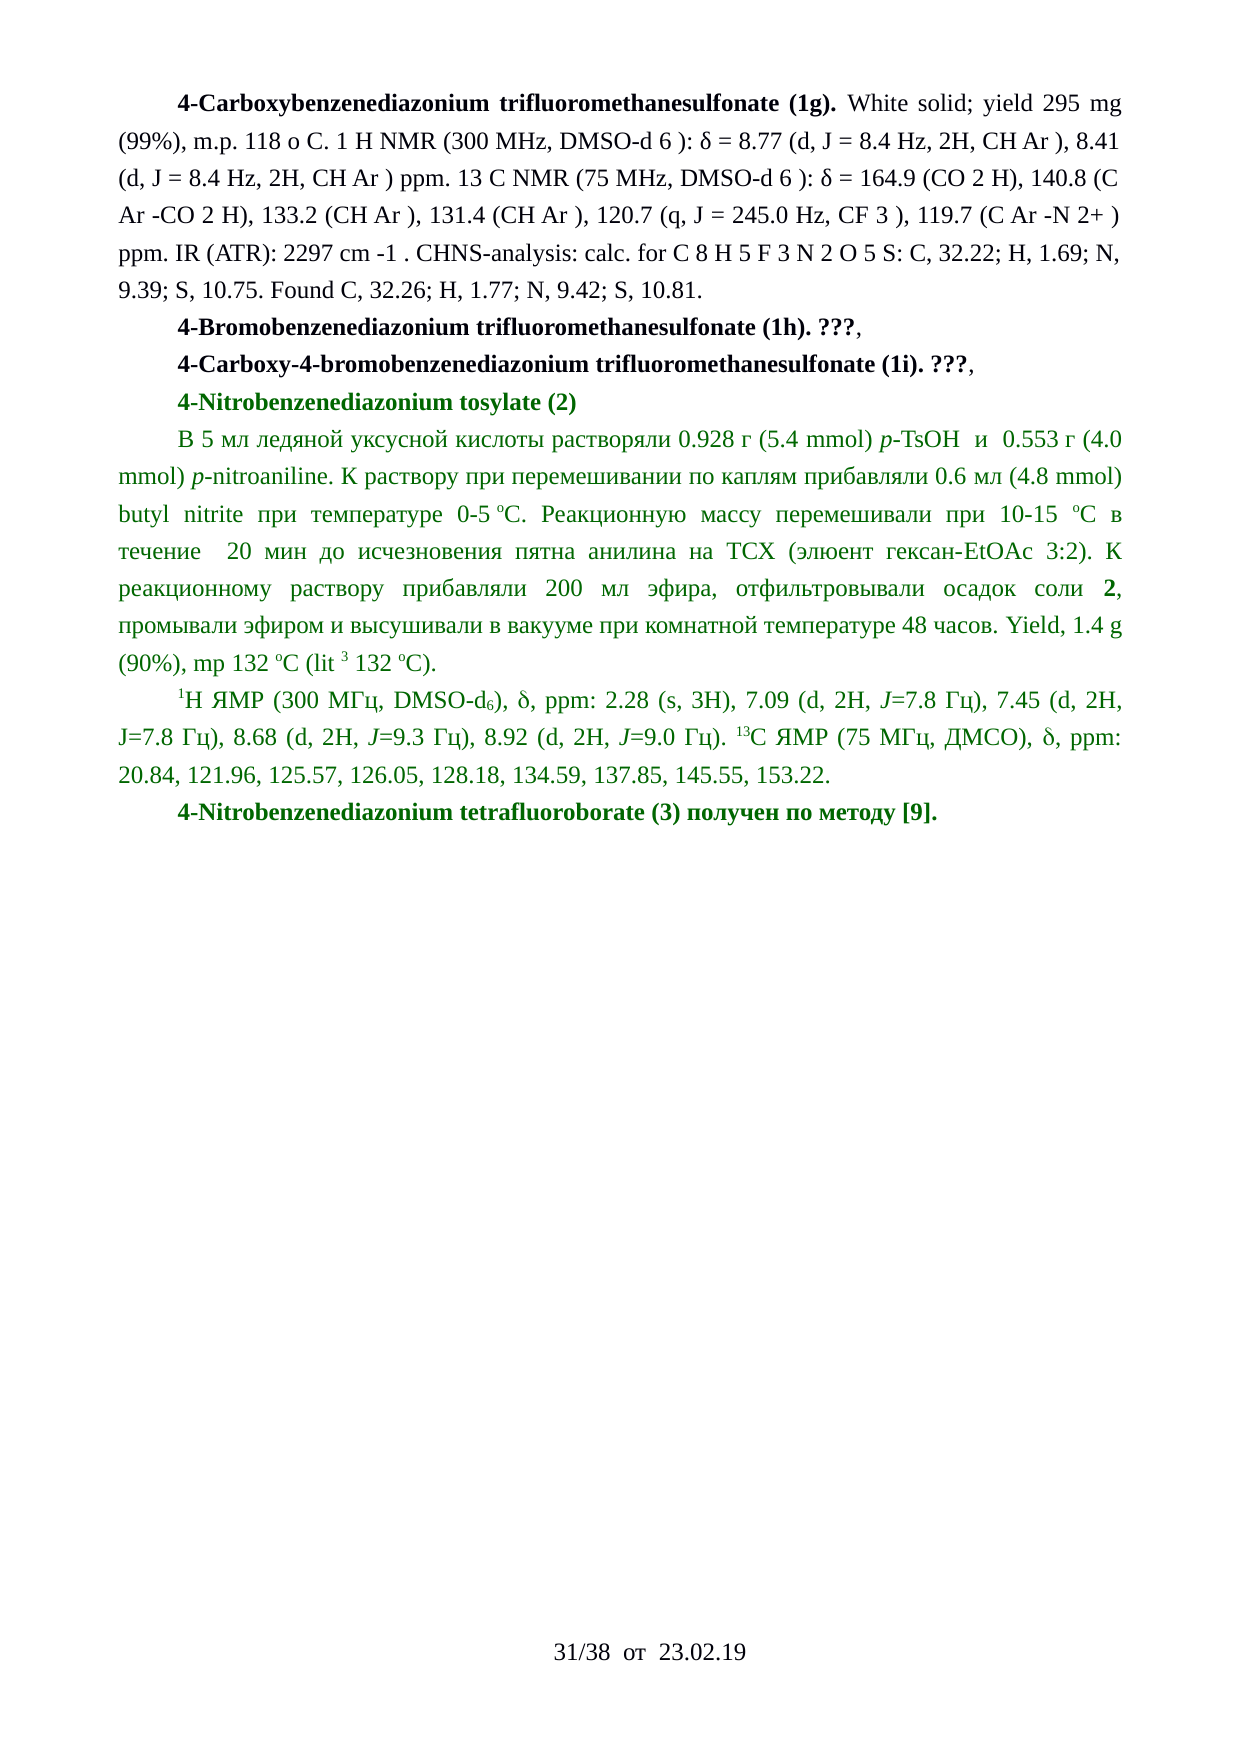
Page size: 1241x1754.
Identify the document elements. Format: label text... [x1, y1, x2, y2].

text 1H ЯМР (300 МГц, DMSO-d6), , ppm: 2.28 (s, 3H), 7.09 (d, 2H, J=7.8 Гц), 7.45 (d, 2H, J=7.8 Гц), 8.68 (d, 2H, J=9.3 Гц), 8.92 (d, 2H, J=9.0 Гц). 13C ЯМР (75 МГц, ДМСО), , ppm: 20.84, 121.96, 125.57, 126.05, 128.18, 134.59, 137.85, 145.55, 153.22. [118, 685, 1122, 788]
text 4-Carboxybenzenediazonium trifluoromethanesulfonate (1g). White solid; yield 295 mg (99%), m.p. 118 o C. 1 Н NMR (300 MHz, DMSO-d 6 ): δ = 8.77 (d, J = 8.4 Hz, 2H, CH Ar ), 8.41 (d, J = 8.4 Hz, 2H, CH Ar ) ppm. 13 С NMR (75 MHz, DMSO-d 6 ): δ = 164.9 (CO 2 H), 140.8 (C Ar -CO 2 H), 133.2 (CH Ar ), 131.4 (CH Ar ), 120.7 (q, J = 245.0 Hz, CF 3 ), 119.7 (C Ar -N 2+ ) ppm. IR (ATR): 2297 cm -1 . CHNS-analysis: calc. for C 8 H 5 F 3 N 2 O 5 S: C, 32.22; H, 1.69; N, 9.39; S, 10.75. Found C, 32.26; H, 1.77; N, 9.42; S, 10.81. [118, 88, 1122, 304]
text В 5 мл ледяной уксусной кислоты растворяли 0.928 г (5.4 mmol) p-TsOH и 0.553 г (4.0 mmol) p-nitroaniline. К раствору при перемешивании по каплям прибавляли 0.6 мл (4.8 mmol) butyl nitrite при температуре 0-5 оС. Реакционную массу перемешивали при 10-15 оС в течение 20 мин до исчезновения пятна анилина на ТСХ (элюент гексан-EtOAc 3:2). К реакционному раствору прибавляли 200 мл эфира, отфильтровывали осадок соли 2, промывали эфиром и высушивали в вакууме при комнатной температуре 48 часов. Yield, 1.4 g (90%), mp 132 oC (lit 3 132 oC). [118, 424, 1122, 677]
text 4-Nitrobenzenediazonium tosylate (2) [118, 387, 1122, 416]
text 4-Bromobenzenediazonium trifluoromethanesulfonate (1h). ???, [118, 312, 1122, 341]
text 4-Carboxy-4-bromobenzenediazonium trifluoromethanesulfonate (1i). ???, [118, 349, 1122, 378]
text 4-Nitrobenzenediazonium tetrafluoroborate (3) получен по методу [9]. [118, 797, 1122, 826]
